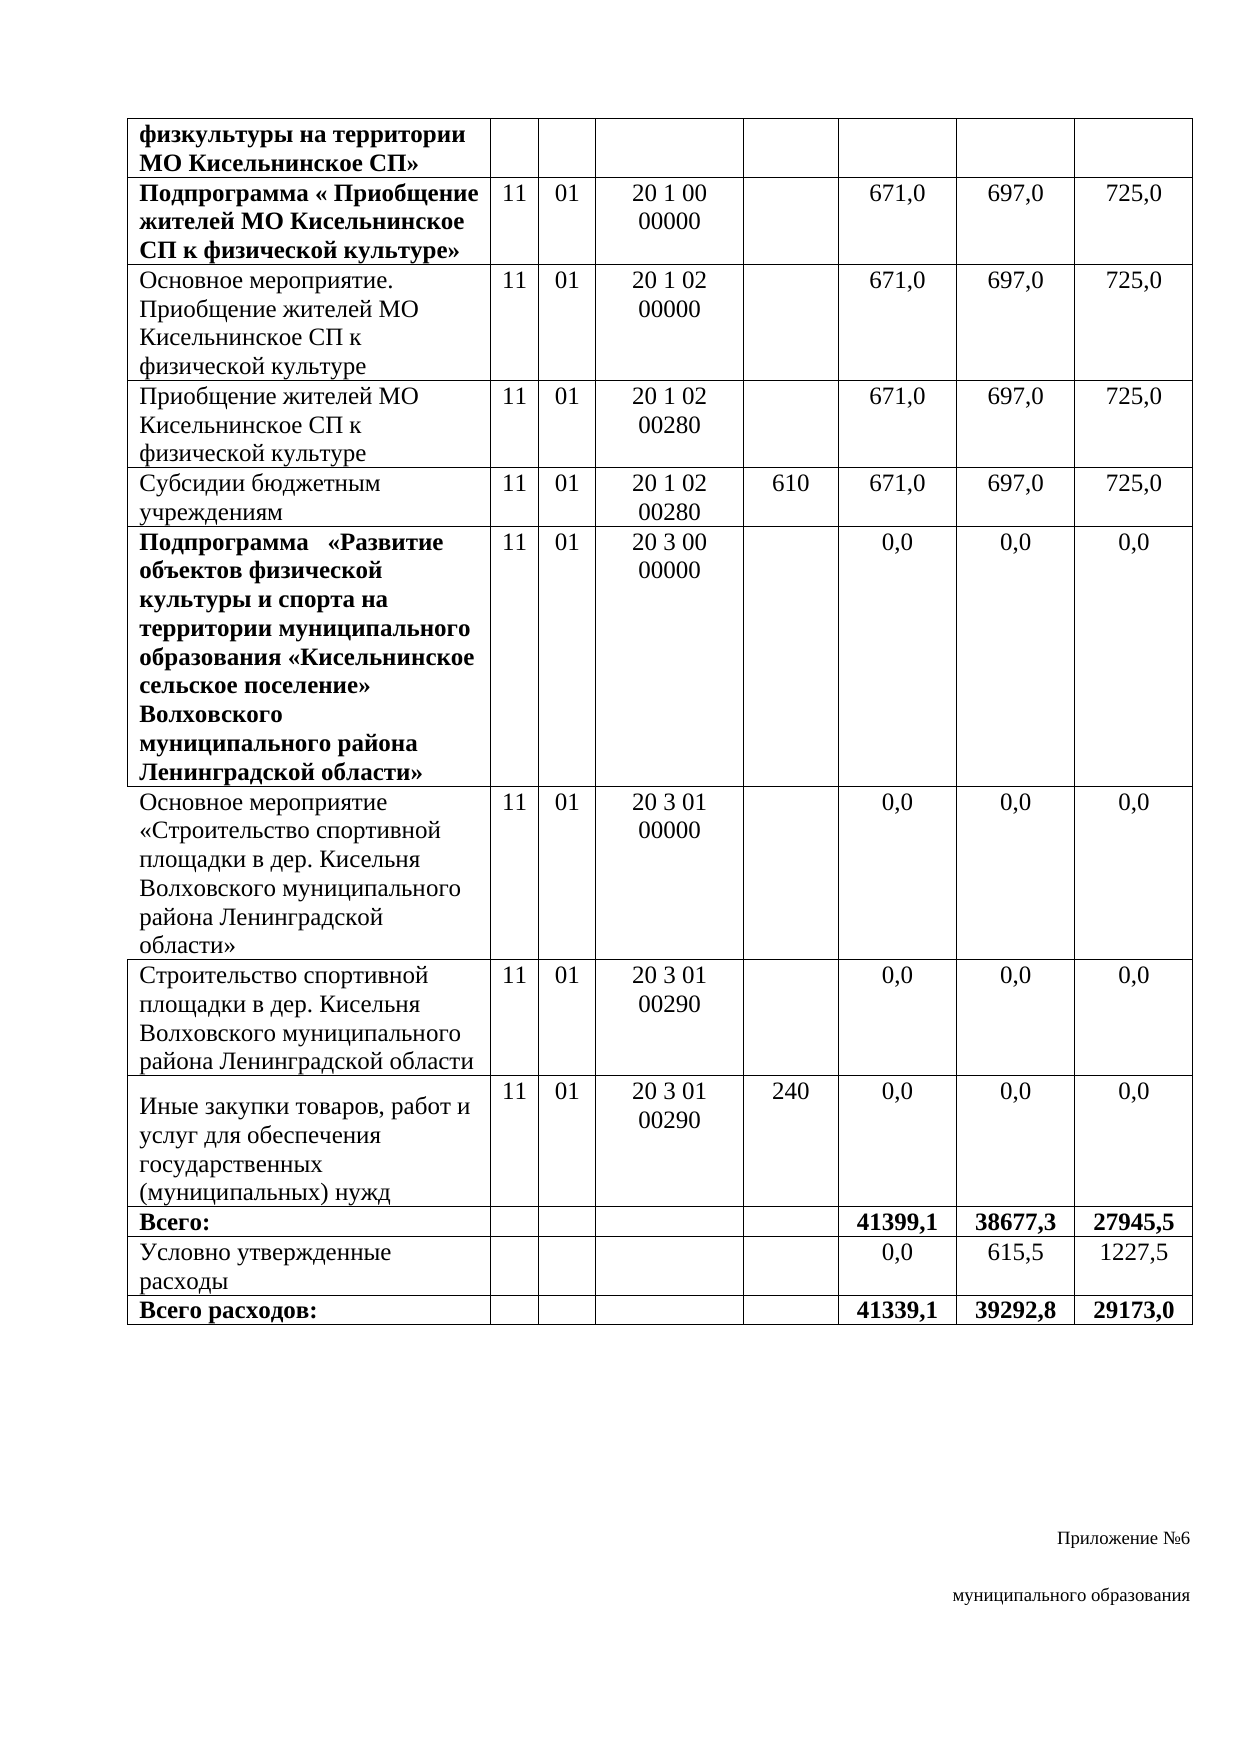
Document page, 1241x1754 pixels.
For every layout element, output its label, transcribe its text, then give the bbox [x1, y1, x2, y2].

table_cell [1075, 119, 1192, 177]
table_cell 11 [491, 381, 538, 467]
table_cell 01 [539, 527, 595, 786]
table_cell Приобщение жителей МО Кисельнинское СП к физической культуре [128, 381, 490, 467]
table_cell Иные закупки товаров, работ и услуг для обеспечения государственных (муниципальных) нужд [128, 1076, 490, 1206]
table_cell Условно утвержденные расходы [128, 1237, 490, 1294]
table_cell 671,0 [839, 468, 956, 526]
table_cell Строительство спортивной площадки в дер. Кисельня Волховского муниципального района Ленинградской области [128, 960, 490, 1075]
table_cell физкультуры на территории МО Кисельнинское СП» [128, 119, 490, 177]
table_cell 11 [491, 787, 538, 959]
table_cell 27945,5 [1075, 1207, 1192, 1236]
table_cell 0,0 [1075, 787, 1192, 959]
table_cell 0,0 [957, 1076, 1074, 1206]
table_cell [539, 1237, 595, 1294]
table_cell [491, 119, 538, 177]
table_header Приложение №6 [635, 1527, 1201, 1555]
table_cell 1227,5 [1075, 1237, 1192, 1294]
table_cell [744, 381, 838, 467]
table_cell 0,0 [957, 527, 1074, 786]
table_cell 20 3 01 00290 [596, 960, 743, 1075]
table_cell 671,0 [839, 265, 956, 380]
table_cell [839, 119, 956, 177]
table_cell 01 [539, 960, 595, 1075]
table_cell 41399,1 [839, 1207, 956, 1236]
table_cell [491, 1296, 538, 1324]
table_cell 01 [539, 265, 595, 380]
table_cell 11 [491, 1076, 538, 1206]
table_cell 697,0 [957, 381, 1074, 467]
table_cell [596, 1237, 743, 1294]
table_cell Подпрограмма « Приобщение жителей МО Кисельнинское СП к физической культуре» [128, 178, 490, 264]
table_cell 697,0 [957, 265, 1074, 380]
table_cell Субсидии бюджетным учреждениям [128, 468, 490, 526]
table_cell 0,0 [957, 960, 1074, 1075]
table_cell [539, 1207, 595, 1236]
table_cell [744, 1296, 838, 1324]
table_cell 01 [539, 178, 595, 264]
table_cell [635, 1555, 744, 1584]
table_cell Всего расходов: [128, 1296, 490, 1324]
table_cell [596, 1207, 743, 1236]
table_cell 615,5 [957, 1237, 1074, 1294]
table_header [128, 1527, 634, 1555]
table_cell Подпрограмма «Развитие объектов физической культуры и спорта на территории муниципального образования «Кисельнинское сельское поселение» Волховского муниципального района Ленинградской области» [128, 527, 490, 786]
table_cell [744, 1237, 838, 1294]
table_cell 01 [539, 468, 595, 526]
table_cell 0,0 [1075, 960, 1192, 1075]
table_cell 29173,0 [1075, 1296, 1192, 1324]
table_cell [539, 119, 595, 177]
table_cell [821, 1555, 890, 1584]
table_cell 11 [491, 178, 538, 264]
table_cell 20 1 02 00280 [596, 381, 743, 467]
table_cell [128, 1584, 634, 1613]
table_cell [890, 1555, 1201, 1584]
table_cell 20 3 01 00000 [596, 787, 743, 959]
table_cell 01 [539, 787, 595, 959]
table_cell [744, 960, 838, 1075]
table_cell [744, 1555, 821, 1584]
table_cell 671,0 [839, 178, 956, 264]
table_cell [491, 1237, 538, 1294]
table_cell Основное мероприятие. Приобщение жителей МО Кисельнинское СП к физической культуре [128, 265, 490, 380]
table_cell 0,0 [839, 527, 956, 786]
table_cell 240 [744, 1076, 838, 1206]
table_cell [744, 119, 838, 177]
table_cell 0,0 [957, 787, 1074, 959]
table_cell [128, 1555, 634, 1584]
table_cell 610 [744, 468, 838, 526]
table_cell [596, 1296, 743, 1324]
table_cell 0,0 [839, 1076, 956, 1206]
table_cell 0,0 [1075, 1076, 1192, 1206]
table_cell 11 [491, 265, 538, 380]
table_cell 38677,3 [957, 1207, 1074, 1236]
table_cell 20 1 02 00280 [596, 468, 743, 526]
table_cell [491, 1207, 538, 1236]
table_cell 725,0 [1075, 265, 1192, 380]
table_cell 20 3 01 00290 [596, 1076, 743, 1206]
table_cell муниципального образования [635, 1584, 1201, 1613]
table_cell 11 [491, 468, 538, 526]
table_cell 697,0 [957, 178, 1074, 264]
table_cell 39292,8 [957, 1296, 1074, 1324]
table_cell [596, 119, 743, 177]
table_cell 20 3 00 00000 [596, 527, 743, 786]
table_cell [744, 787, 838, 959]
table_cell 20 1 00 00000 [596, 178, 743, 264]
table_cell 725,0 [1075, 381, 1192, 467]
table_cell 11 [491, 960, 538, 1075]
table_cell [744, 265, 838, 380]
table_cell 11 [491, 527, 538, 786]
table_cell 0,0 [839, 960, 956, 1075]
table_cell 697,0 [957, 468, 1074, 526]
table_cell 725,0 [1075, 468, 1192, 526]
table_cell Всего: [128, 1207, 490, 1236]
table_cell 725,0 [1075, 178, 1192, 264]
table_cell 01 [539, 1076, 595, 1206]
table_cell Основное мероприятие «Строительство спортивной площадки в дер. Кисельня Волховского муниципального района Ленинградской области» [128, 787, 490, 959]
table_cell [957, 119, 1074, 177]
table_cell [744, 178, 838, 264]
table_cell 0,0 [1075, 527, 1192, 786]
table_cell 41339,1 [839, 1296, 956, 1324]
table_cell 0,0 [839, 787, 956, 959]
table_cell 20 1 02 00000 [596, 265, 743, 380]
table_cell [539, 1296, 595, 1324]
table_cell [744, 527, 838, 786]
table_cell 671,0 [839, 381, 956, 467]
table_cell 0,0 [839, 1237, 956, 1294]
table_cell [744, 1207, 838, 1236]
table_cell 01 [539, 381, 595, 467]
